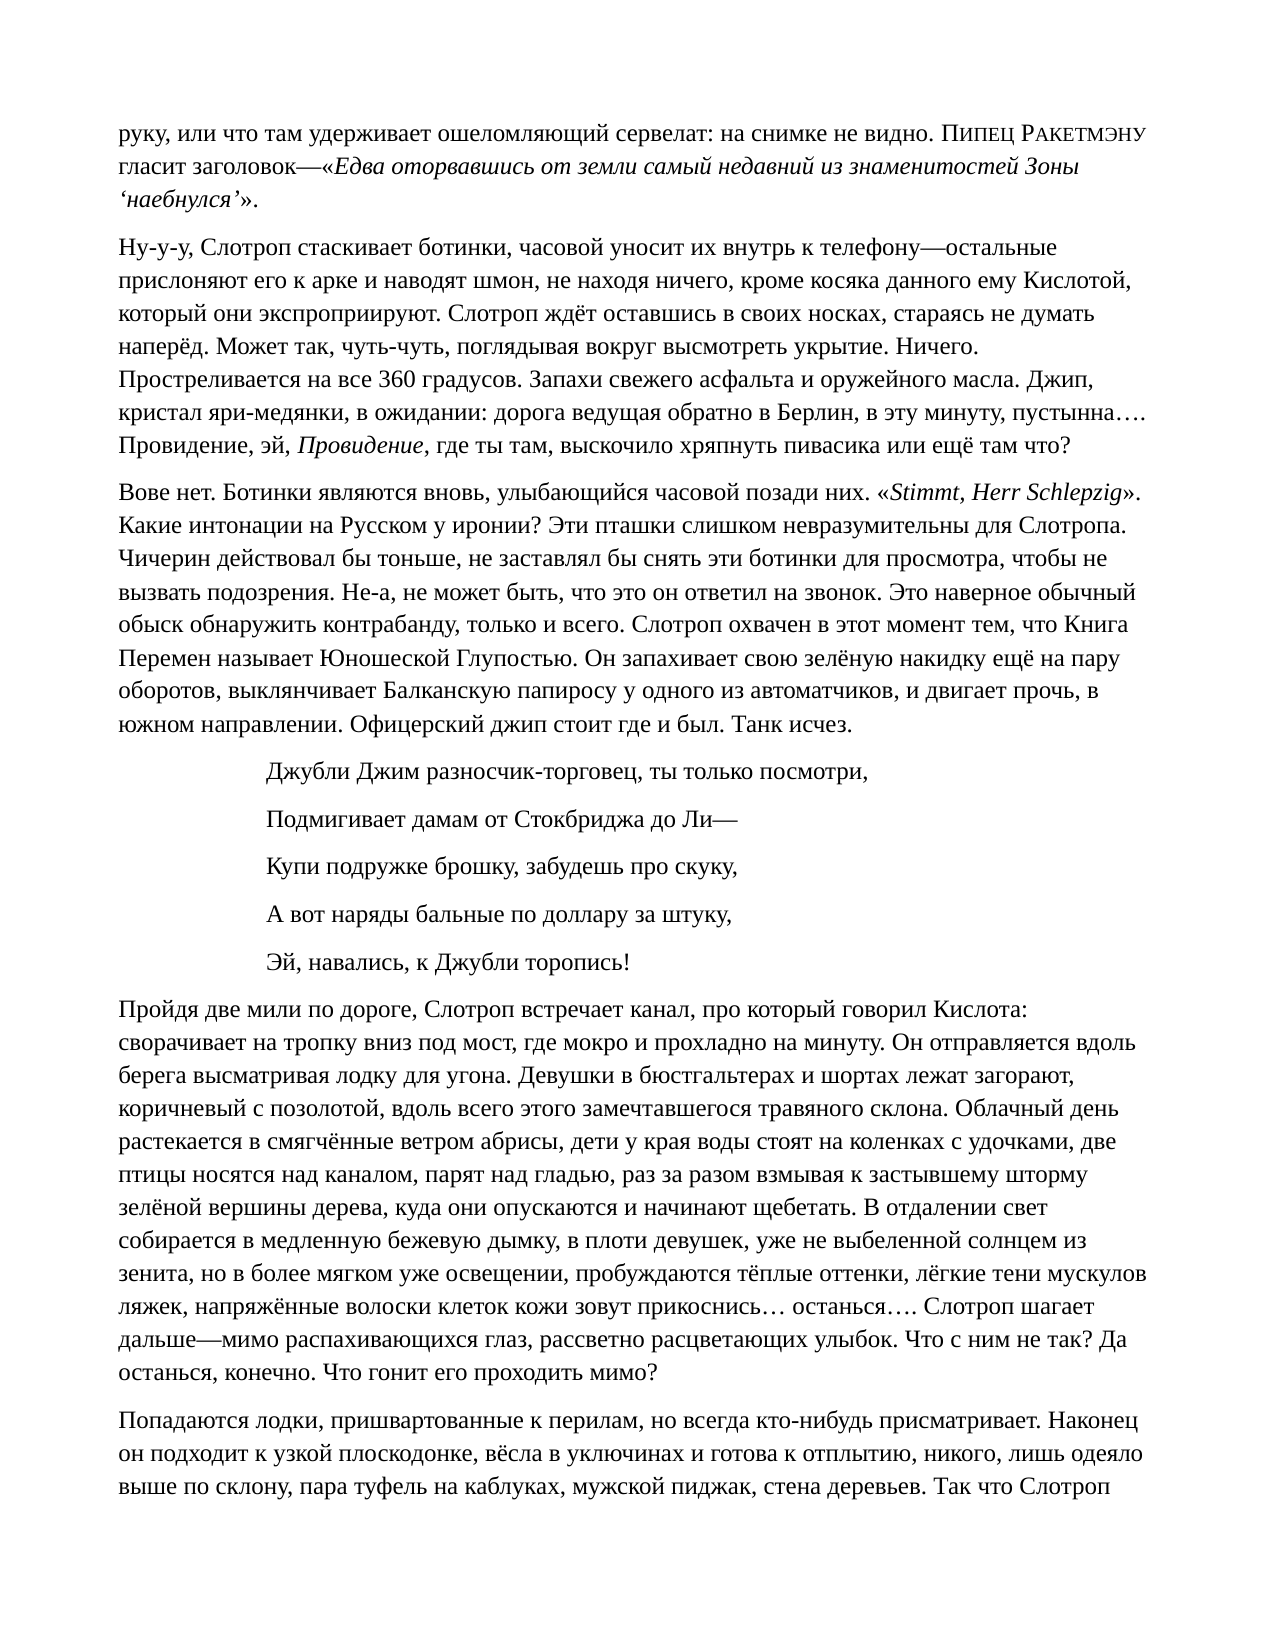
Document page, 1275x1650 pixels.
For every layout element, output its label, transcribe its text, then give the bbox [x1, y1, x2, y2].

text Купи подружке брошку, забудешь про скуку, [266, 851, 1157, 880]
text Пройдя две мили по дороге, Слотроп встречает канал, про который говорил Кислота: сворачивает на тропку вниз под мост, где мокро и прохладно на минуту. Он отправляется вдоль берега высматривая лодку для угона. Девушки в бюстгальтерах и шортах лежат загорают, коричневый с позолотой, вдоль всего этого замечтавшегося травяного склона. Облачный день растекается в смягчённые ветром абрисы, дети у края воды стоят на коленках с удочками, две птицы носятся над каналом, парят над гладью, раз за разом взмывая к застывшему шторму зелёной вершины дерева, куда они опускаются и начинают щебетать. В отдалении свет собирается в медленную бежевую дымку, в плоти девушек, уже не выбеленной солнцем из зенита, но в более мягком уже освещении, пробуждаются тёплые оттенки, лёгкие тени мускулов ляжек, напряжённые волоски клеток кожи зовут прикоснись… останься…. Слотроп шагает дальше—мимо распахивающихся глаз, рассветно расцветающих улыбок. Что с ним не так? Да останься, конечно. Что гонит его проходить мимо? [118, 994, 1157, 1386]
text Ну-у-у, Слотроп стаскивает ботинки, часовой уносит их внутрь к телефону—остальные прислоняют его к арке и наводят шмон, не находя ничего, кроме косяка данного ему Кислотой, который они экспроприируют. Слотроп ждёт оставшись в своих носках, стараясь не думать наперёд. Может так, чуть-чуть, поглядывая вокруг высмотреть укрытие. Ничего. Простреливается на все 360 градусов. Запахи свежего асфальта и оружейного масла. Джип, кристал яри-медянки, в ожидании: дорога ведущая обратно в Берлин, в эту минуту, пустынна…. Провидение, эй, Провидение, где ты там, выскочило хряпнуть пивасика или ещё там что? [118, 232, 1157, 459]
text Подмигивает дамам от Стокбриджа до Ли— [266, 804, 1157, 833]
text Эй, навались, к Джубли торопись! [266, 947, 1157, 975]
text Вове нет. Ботинки являются вновь, улыбающийся часовой позади них. «Stimmt, Herr Schlepzig». Какие интонации на Русском у иронии? Эти пташки слишком невразумительны для Слотропа. Чичерин действовал бы тоньше, не заставлял бы снять эти ботинки для просмотра, чтобы не вызвать подозрения. Не-а, не может быть, что это он ответил на звонок. Это наверное обычный обыск обнаружить контрабанду, только и всего. Слотроп охвачен в этот момент тем, что Книга Перемен называет Юношеской Глупостью. Он запахивает свою зелёную накидку ещё на пару оборотов, выклянчивает Балканскую папиросу у одного из автоматчиков, и двигает прочь, в южном направлении. Офицерский джип стоит где и был. Танк исчез. [118, 477, 1157, 737]
text А вот наряды бальные по доллару за штуку, [266, 899, 1157, 928]
text Джубли Джим разносчик-торговец, ты только посмотри, [266, 756, 1157, 785]
text руку, или что там удерживает ошеломляющий сервелат: на снимке не видно. Пипец Ракетмэну гласит заголовок—«Едва оторвавшись от земли самый недавний из знаменитостей Зоны ‘наебнулся’». [118, 118, 1157, 213]
text Попадаются лодки, пришвартованные к перилам, но всегда кто-нибудь присматривает. Наконец он подходит к узкой плоскодонке, вёсла в уключинах и готова к отплытию, никого, лишь одеяло выше по склону, пара туфель на каблуках, мужской пиджак, стена деревьев. Так что Слотроп [118, 1405, 1157, 1500]
